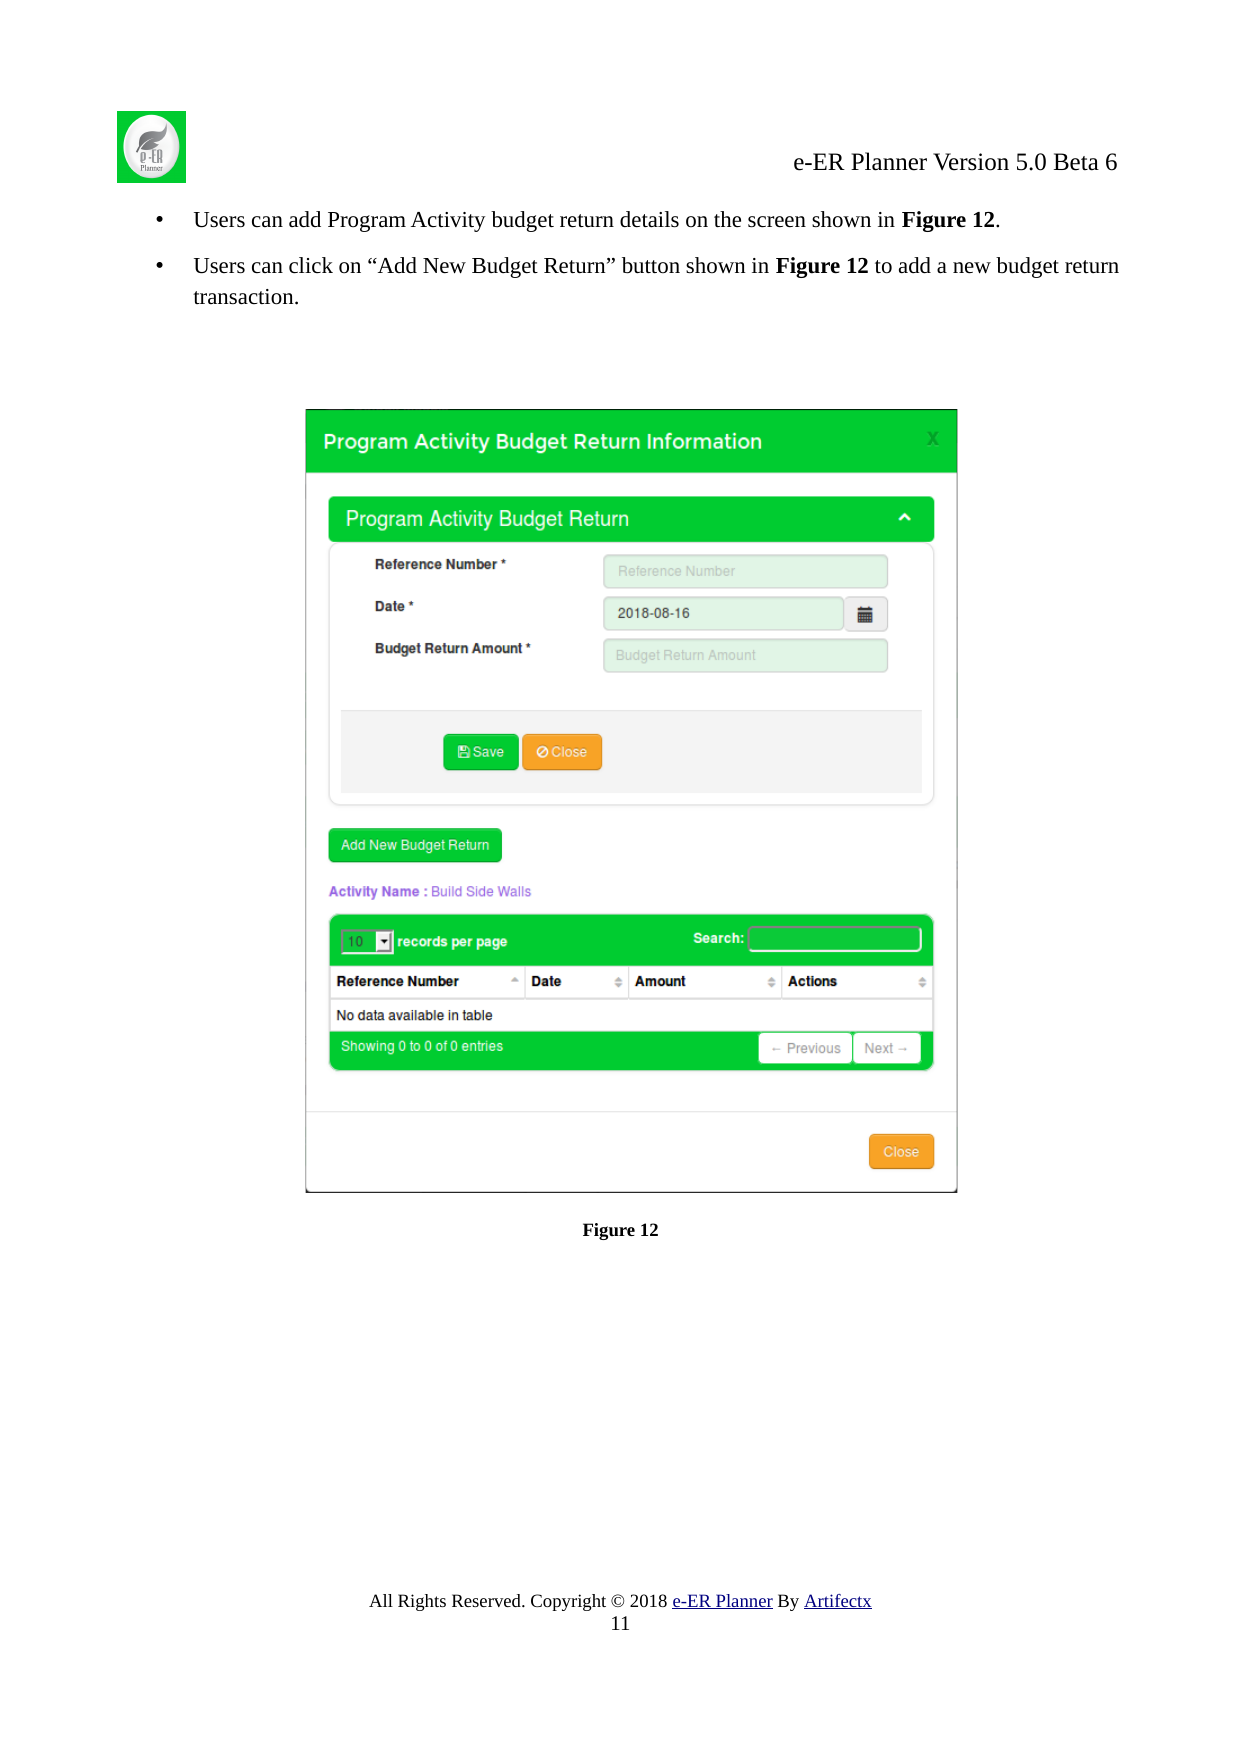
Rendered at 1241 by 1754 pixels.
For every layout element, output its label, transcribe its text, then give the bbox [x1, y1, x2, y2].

list Users can add Program Activity budget return details on the screen shown in Figure 12. [156, 206, 1122, 232]
picture [305, 409, 958, 1193]
list Users can click on “Add New Budget Return” button shown in Figure 12 to add a new budget return transaction. [156, 252, 1122, 310]
picture [117, 111, 186, 183]
text Figure 12 [118, 1219, 1122, 1240]
